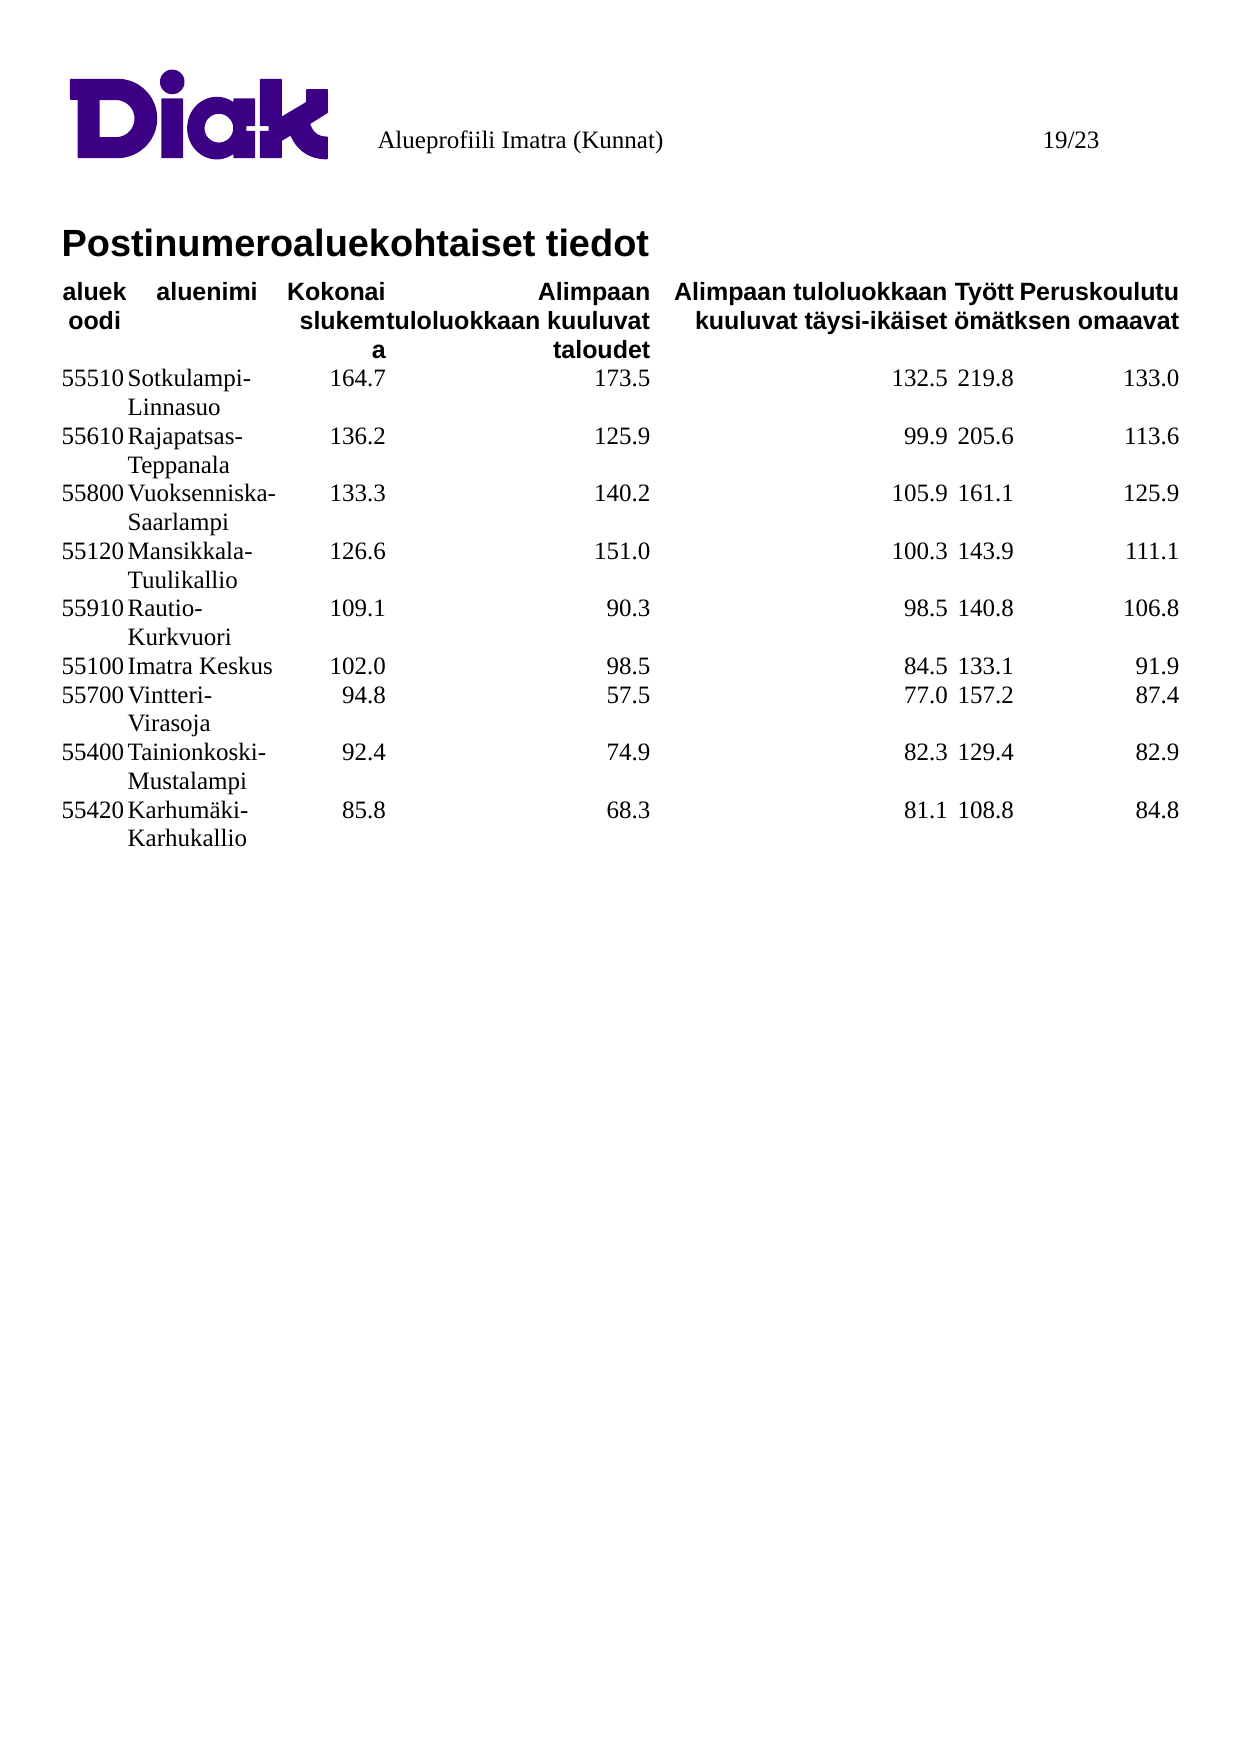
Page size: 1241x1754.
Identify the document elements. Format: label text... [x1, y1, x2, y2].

table_cell 85.8 [286, 795, 385, 852]
table_cell Sotkulampi-Linnasuo [128, 364, 286, 421]
table_cell 133.1 [948, 651, 1014, 680]
table_cell Mansikkala-Tuulikallio [128, 536, 286, 593]
table_cell Vuoksenniska-Saarlampi [128, 479, 286, 536]
table_cell 111.1 [1014, 536, 1179, 593]
table_cell 108.8 [948, 795, 1014, 852]
table_cell Imatra Keskus [128, 651, 286, 680]
table_cell 140.8 [948, 594, 1014, 651]
table_cell 84.8 [1014, 795, 1179, 852]
table_cell Rautio-Kurkvuori [128, 594, 286, 651]
table_cell 157.2 [948, 680, 1014, 737]
table_header Alimpaan tuloluokkaan kuuluvat täysi-ikäiset [650, 277, 948, 363]
table_cell 55800 [61, 479, 127, 536]
table_cell 136.2 [286, 421, 385, 478]
table_cell 205.6 [948, 421, 1014, 478]
table_cell Tainionkoski-Mustalampi [128, 737, 286, 795]
table_cell Karhumäki-Karhukallio [128, 795, 286, 852]
table_cell 133.0 [1014, 364, 1179, 421]
table_cell 77.0 [650, 680, 948, 737]
table_cell 92.4 [286, 737, 385, 795]
subtitle Postinumeroaluekohtaiset tiedot [61, 221, 1179, 265]
table_header aluekoodi [61, 277, 127, 363]
table_cell 105.9 [650, 479, 948, 536]
table_cell 82.9 [1014, 737, 1179, 795]
table_cell 98.5 [385, 651, 650, 680]
table_cell 113.6 [1014, 421, 1179, 478]
table_cell 55100 [61, 651, 127, 680]
table_header aluenimi [128, 277, 286, 363]
table_header Kokonaislukema [286, 277, 385, 363]
table_cell 106.8 [1014, 594, 1179, 651]
table_cell 94.8 [286, 680, 385, 737]
table_cell 161.1 [948, 479, 1014, 536]
table_cell 125.9 [1014, 479, 1179, 536]
table_cell 55910 [61, 594, 127, 651]
table_cell 82.3 [650, 737, 948, 795]
table_cell 102.0 [286, 651, 385, 680]
table_cell 55400 [61, 737, 127, 795]
table_cell 133.3 [286, 479, 385, 536]
table_cell 68.3 [385, 795, 650, 852]
table_cell 55120 [61, 536, 127, 593]
table_header Työttömät [948, 277, 1014, 363]
table_cell 219.8 [948, 364, 1014, 421]
table_cell 129.4 [948, 737, 1014, 795]
table_cell 90.3 [385, 594, 650, 651]
table_cell 151.0 [385, 536, 650, 593]
table_header Peruskoulutuksen omaavat [1014, 277, 1179, 363]
table_cell 173.5 [385, 364, 650, 421]
table_cell 100.3 [650, 536, 948, 593]
table_cell 57.5 [385, 680, 650, 737]
table_cell 140.2 [385, 479, 650, 536]
table_cell 125.9 [385, 421, 650, 478]
table_cell Vintteri-Virasoja [128, 680, 286, 737]
table_cell 164.7 [286, 364, 385, 421]
table_cell 91.9 [1014, 651, 1179, 680]
table_cell 98.5 [650, 594, 948, 651]
table_cell 55510 [61, 364, 127, 421]
table_cell 55420 [61, 795, 127, 852]
table_cell 55700 [61, 680, 127, 737]
table_cell Rajapatsas-Teppanala [128, 421, 286, 478]
table_cell 132.5 [650, 364, 948, 421]
table_header Alimpaan tuloluokkaan kuuluvat taloudet [385, 277, 650, 363]
table_cell 126.6 [286, 536, 385, 593]
table_cell 109.1 [286, 594, 385, 651]
table_cell 81.1 [650, 795, 948, 852]
table_cell 74.9 [385, 737, 650, 795]
table_cell 84.5 [650, 651, 948, 680]
table_cell 55610 [61, 421, 127, 478]
table_cell 143.9 [948, 536, 1014, 593]
table_cell 87.4 [1014, 680, 1179, 737]
table_cell 99.9 [650, 421, 948, 478]
